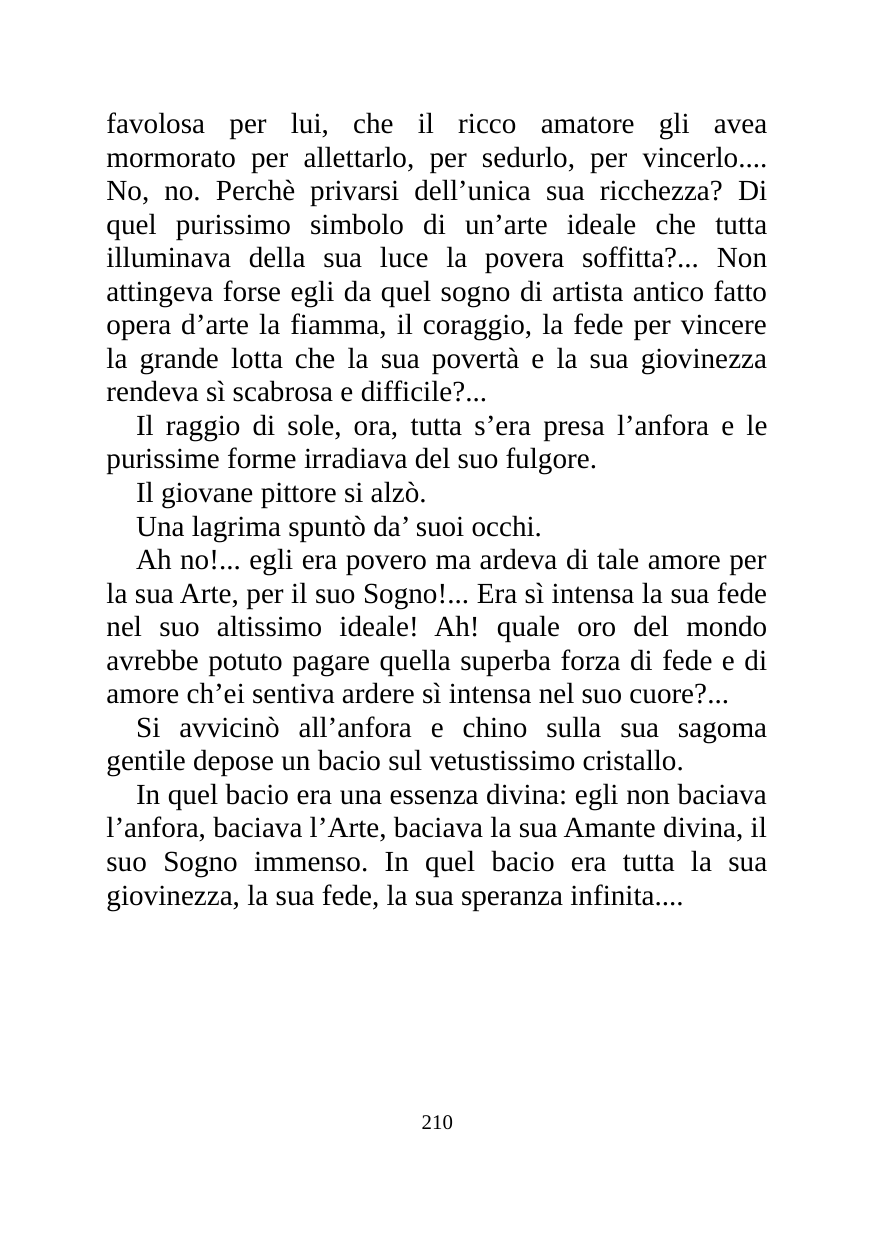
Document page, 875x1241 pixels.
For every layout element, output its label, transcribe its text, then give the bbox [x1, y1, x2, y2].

text In quel bacio era una essenza divina: egli non baciava l’anfora, baciava l’Arte, baciava la sua Amante divina, il suo Sogno immenso. In quel bacio era tutta la sua giovinezza, la sua fede, la sua speranza infinita.... [106, 777, 768, 911]
text Il raggio di sole, ora, tutta s’era presa l’anfora e le purissime forme irradiava del suo fulgore. [106, 408, 768, 475]
text Ah no!... egli era povero ma ardeva di tale amore per la sua Arte, per il suo Sogno!... Era sì intensa la sua fede nel suo altissimo ideale! Ah! quale oro del mondo avrebbe potuto pagare quella superba forza di fede e di amore ch’ei sentiva ardere sì intensa nel suo cuore?... [106, 542, 768, 710]
text favolosa per lui, che il ricco amatore gli avea mormorato per allettarlo, per sedurlo, per vincerlo.... No, no. Perchè privarsi dell’unica sua ricchezza? Di quel purissimo simbolo di un’arte ideale che tutta illuminava della sua luce la povera soffitta?... Non attingeva forse egli da quel sogno di artista antico fatto opera d’arte la fiamma, il coraggio, la fede per vincere la grande lotta che la sua povertà e la sua giovinezza rendeva sì scabrosa e difficile?... [106, 106, 768, 408]
text Una lagrima spuntò da’ suoi occhi. [106, 509, 768, 542]
text Si avvicinò all’anfora e chino sulla sua sagoma gentile depose un bacio sul vetustissimo cristallo. [106, 710, 768, 777]
text Il giovane pittore si alzò. [106, 475, 768, 509]
